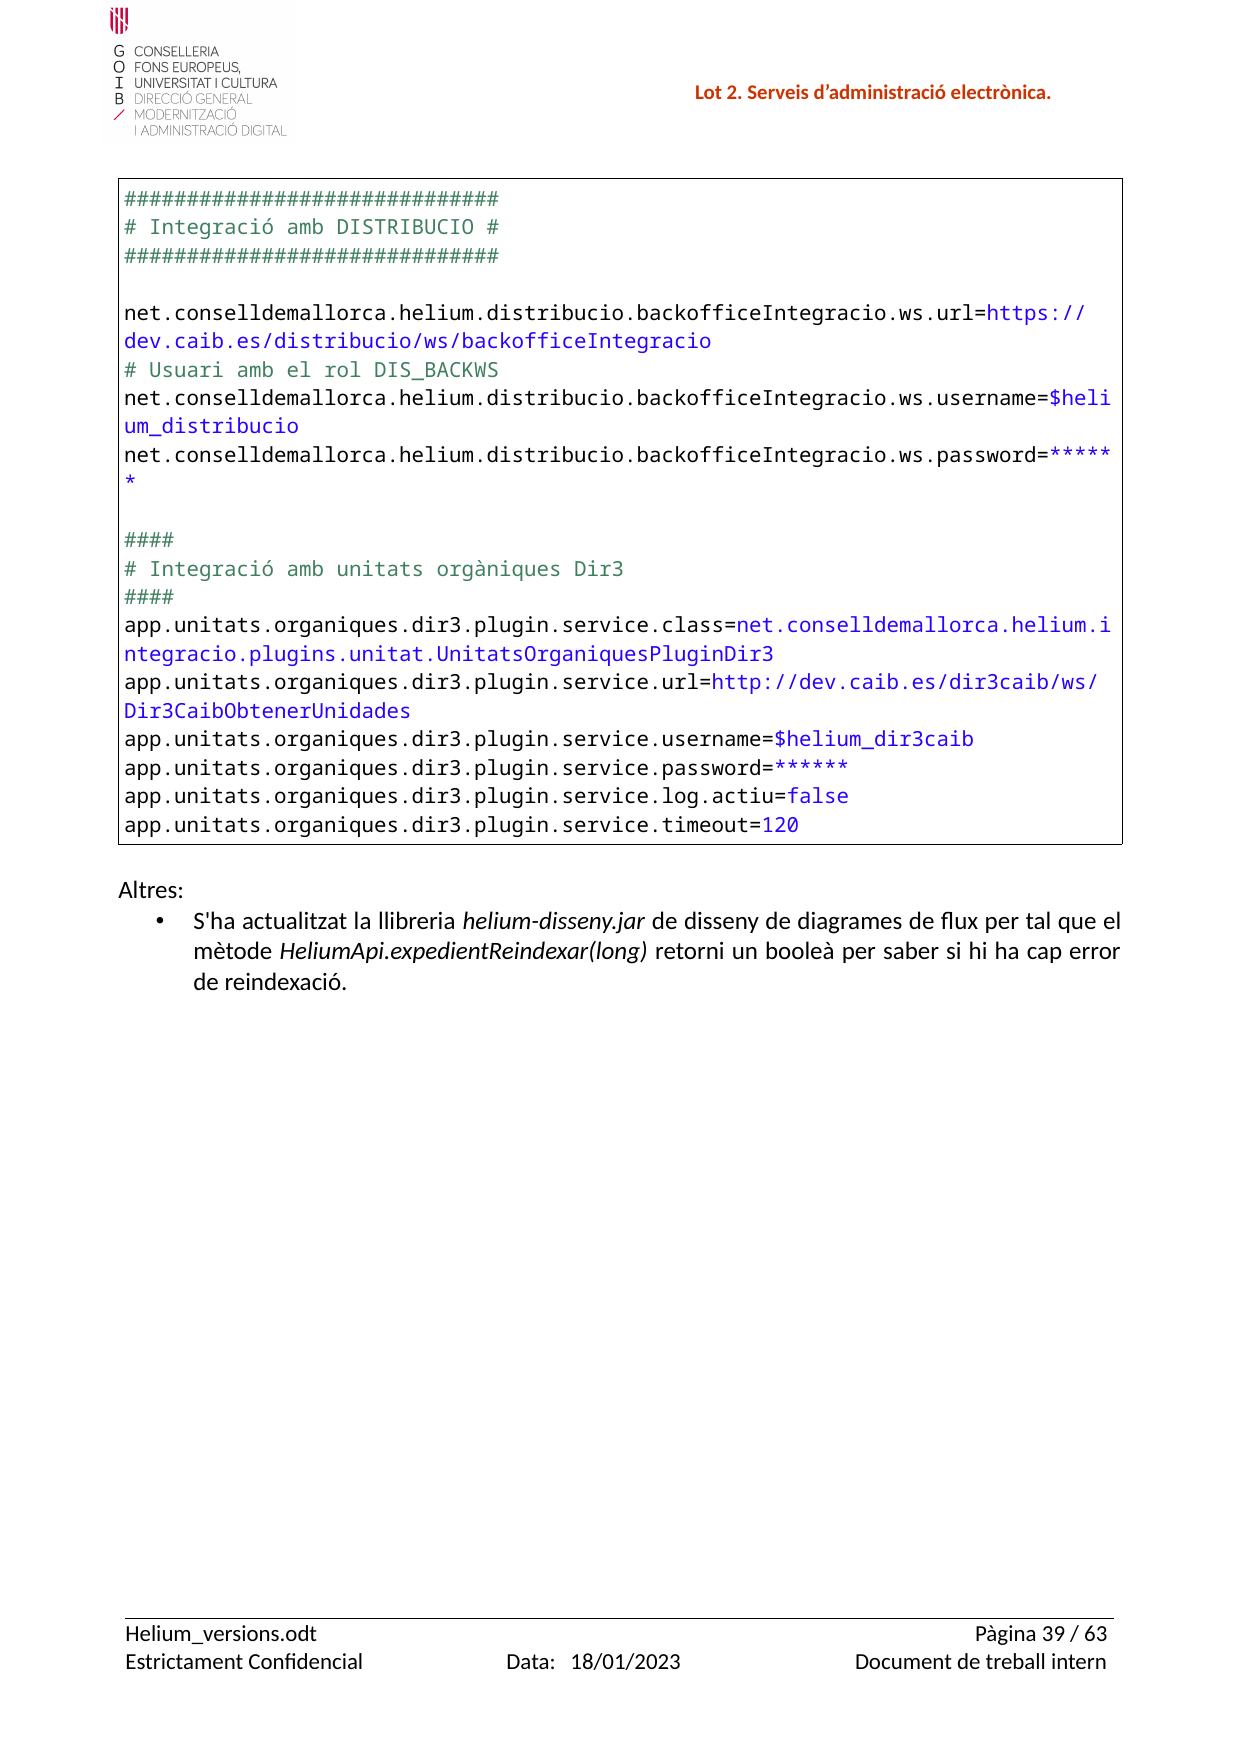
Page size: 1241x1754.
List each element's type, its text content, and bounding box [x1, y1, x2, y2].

list S'ha actualitzat la llibreria helium-disseny.jar de disseny de diagrames de flux per tal que el mètode HeliumApi.expedientReindexar(long) retorni un booleà per saber si hi ha cap error de reindexació. [156, 905, 1122, 997]
table_header ############################## # Integració amb DISTRIBUCIO # ############################## net.conselldemallorca.helium.distribucio.backofficeIntegracio.ws.url=https://dev.caib.es/distribucio/ws/backofficeIntegracio # Usuari amb el rol DIS_BACKWS net.conselldemallorca.helium.distribucio.backofficeIntegracio.ws.username=$helium_distribucio net.conselldemallorca.helium.distribucio.backofficeIntegracio.ws.password=****** #### # Integració amb unitats orgàniques Dir3 #### app.unitats.organiques.dir3.plugin.service.class=net.conselldemallorca.helium.integracio.plugins.unitat.UnitatsOrganiquesPluginDir3 app.unitats.organiques.dir3.plugin.service.url=http://dev.caib.es/dir3caib/ws/Dir3CaibObtenerUnidades app.unitats.organiques.dir3.plugin.service.username=$helium_dir3caib app.unitats.organiques.dir3.plugin.service.password=****** app.unitats.organiques.dir3.plugin.service.log.actiu=false app.unitats.organiques.dir3.plugin.service.timeout=120 [119, 179, 1122, 844]
text Altres: [118, 874, 1122, 905]
picture [100, 0, 297, 144]
